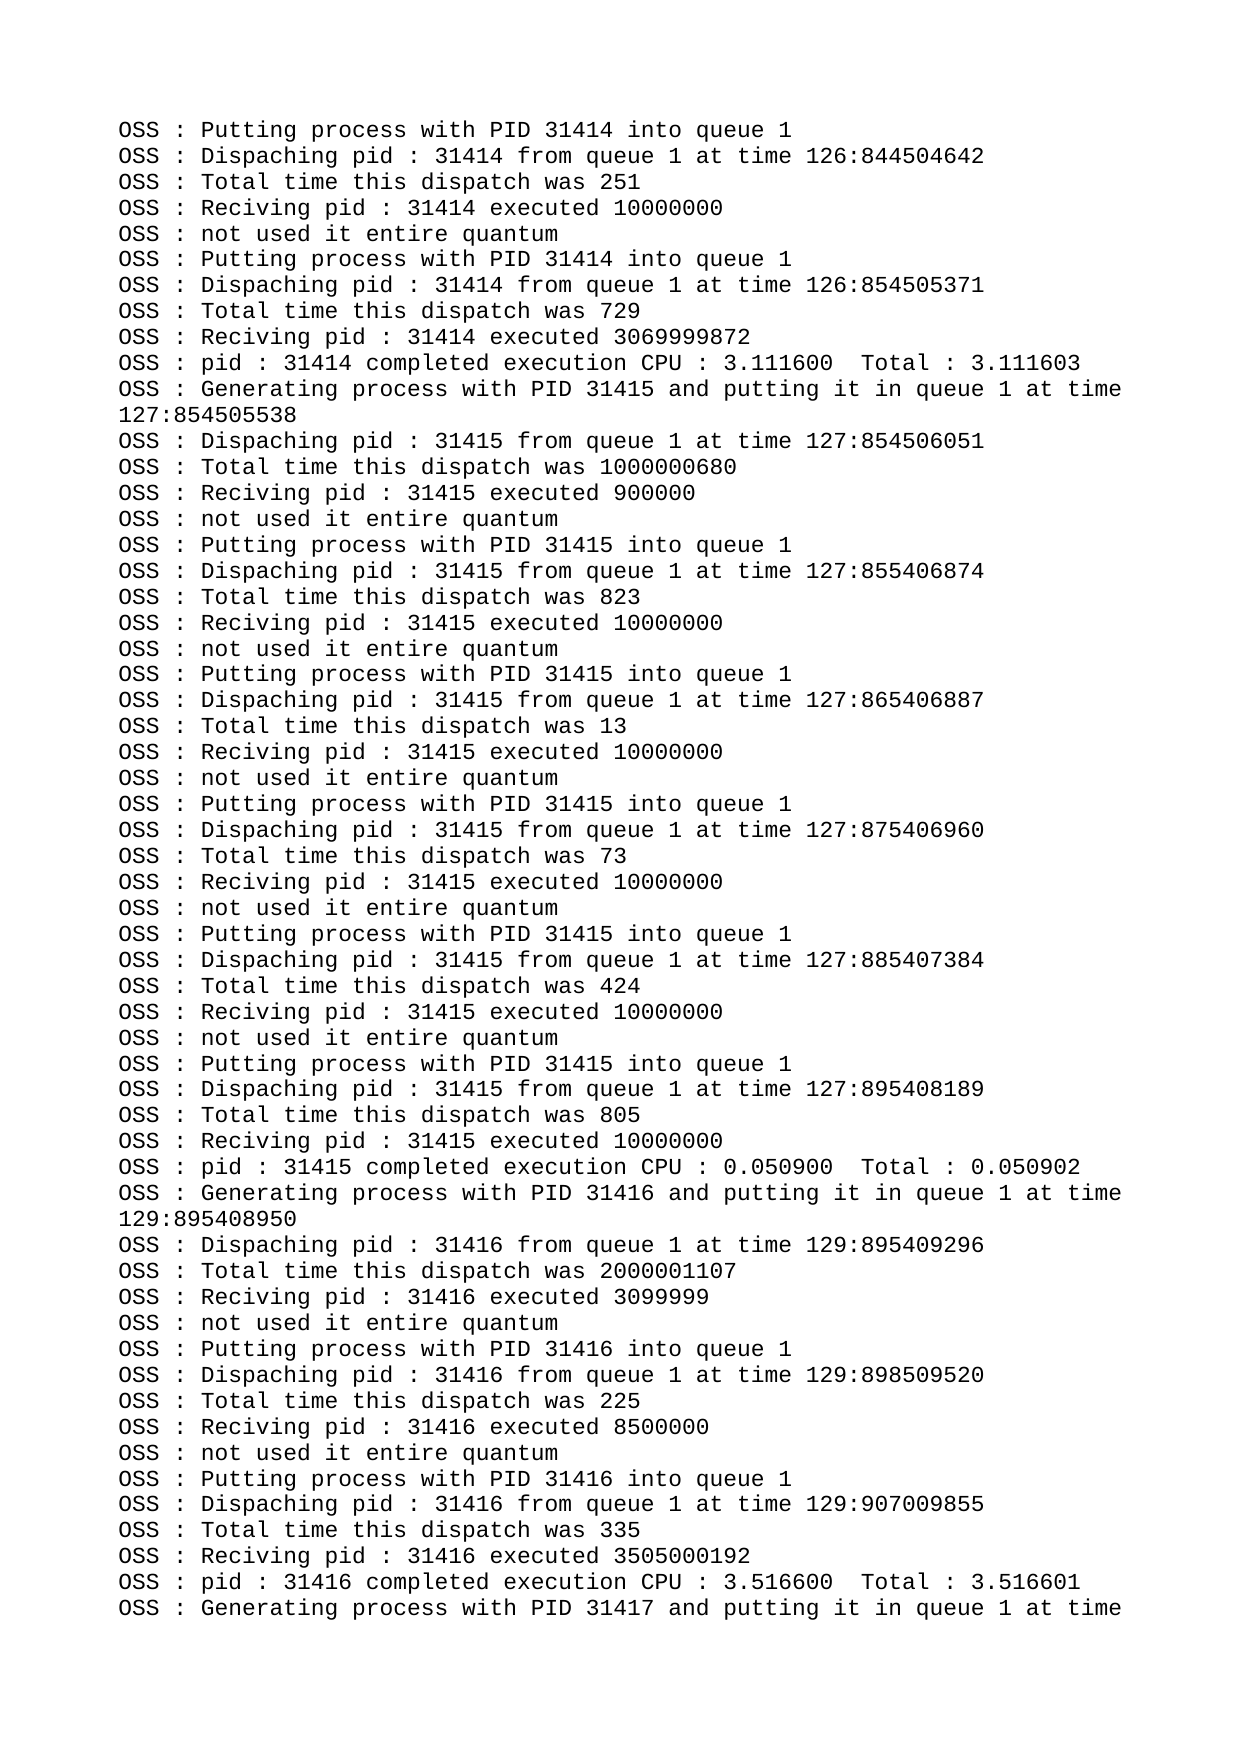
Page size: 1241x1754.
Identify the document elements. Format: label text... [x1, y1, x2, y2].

text OSS : Total time this dispatch was 251 [118, 170, 1122, 196]
text OSS : pid : 31416 completed execution CPU : 3.516600 Total : 3.516601 [118, 1571, 1122, 1597]
text OSS : Reciving pid : 31415 executed 10000000 [118, 741, 1122, 767]
text OSS : Dispaching pid : 31415 from queue 1 at time 127:895408189 [118, 1078, 1122, 1104]
text OSS : Reciving pid : 31416 executed 8500000 [118, 1415, 1122, 1441]
text OSS : Putting process with PID 31416 into queue 1 [118, 1467, 1122, 1493]
text OSS : Reciving pid : 31416 executed 3505000192 [118, 1545, 1122, 1571]
text OSS : pid : 31414 completed execution CPU : 3.111600 Total : 3.111603 [118, 352, 1122, 377]
text OSS : not used it entire quantum [118, 1311, 1122, 1337]
text OSS : Total time this dispatch was 2000001107 [118, 1259, 1122, 1285]
text OSS : Dispaching pid : 31415 from queue 1 at time 127:875406960 [118, 818, 1122, 844]
text OSS : not used it entire quantum [118, 507, 1122, 533]
text OSS : not used it entire quantum [118, 637, 1122, 663]
text OSS : Putting process with PID 31415 into queue 1 [118, 792, 1122, 818]
text OSS : Total time this dispatch was 805 [118, 1104, 1122, 1130]
text OSS : not used it entire quantum [118, 1026, 1122, 1052]
text OSS : Dispaching pid : 31414 from queue 1 at time 126:854505371 [118, 274, 1122, 300]
text OSS : not used it entire quantum [118, 767, 1122, 792]
text OSS : Reciving pid : 31416 executed 3099999 [118, 1285, 1122, 1311]
text OSS : Generating process with PID 31416 and putting it in queue 1 at time 129:895408950 [118, 1182, 1122, 1233]
text OSS : Dispaching pid : 31415 from queue 1 at time 127:885407384 [118, 948, 1122, 974]
text OSS : Dispaching pid : 31416 from queue 1 at time 129:898509520 [118, 1363, 1122, 1389]
text OSS : Reciving pid : 31415 executed 10000000 [118, 611, 1122, 637]
text OSS : Putting process with PID 31416 into queue 1 [118, 1337, 1122, 1363]
text OSS : not used it entire quantum [118, 1441, 1122, 1467]
text OSS : Generating process with PID 31415 and putting it in queue 1 at time 127:854505538 [118, 377, 1122, 429]
text OSS : Putting process with PID 31414 into queue 1 [118, 248, 1122, 274]
text OSS : Reciving pid : 31415 executed 10000000 [118, 870, 1122, 896]
text OSS : Total time this dispatch was 225 [118, 1389, 1122, 1415]
text OSS : Total time this dispatch was 13 [118, 715, 1122, 741]
text OSS : Dispaching pid : 31416 from queue 1 at time 129:907009855 [118, 1493, 1122, 1519]
text OSS : Total time this dispatch was 424 [118, 974, 1122, 1000]
text OSS : Reciving pid : 31414 executed 10000000 [118, 196, 1122, 222]
text OSS : Putting process with PID 31415 into queue 1 [118, 922, 1122, 948]
text OSS : Dispaching pid : 31416 from queue 1 at time 129:895409296 [118, 1233, 1122, 1259]
text OSS : not used it entire quantum [118, 896, 1122, 922]
text OSS : Total time this dispatch was 823 [118, 585, 1122, 611]
text OSS : Total time this dispatch was 335 [118, 1519, 1122, 1545]
text OSS : Total time this dispatch was 729 [118, 300, 1122, 326]
text OSS : Reciving pid : 31415 executed 900000 [118, 481, 1122, 507]
text OSS : Putting process with PID 31414 into queue 1 [118, 118, 1122, 144]
text OSS : Dispaching pid : 31415 from queue 1 at time 127:854506051 [118, 429, 1122, 455]
text OSS : Putting process with PID 31415 into queue 1 [118, 663, 1122, 689]
text OSS : not used it entire quantum [118, 222, 1122, 248]
text OSS : Total time this dispatch was 1000000680 [118, 455, 1122, 481]
text OSS : Putting process with PID 31415 into queue 1 [118, 533, 1122, 559]
text OSS : Dispaching pid : 31414 from queue 1 at time 126:844504642 [118, 144, 1122, 170]
text OSS : Generating process with PID 31417 and putting it in queue 1 at time [118, 1597, 1122, 1622]
text OSS : Putting process with PID 31415 into queue 1 [118, 1052, 1122, 1078]
text OSS : Dispaching pid : 31415 from queue 1 at time 127:865406887 [118, 689, 1122, 715]
text OSS : Dispaching pid : 31415 from queue 1 at time 127:855406874 [118, 559, 1122, 585]
text OSS : Total time this dispatch was 73 [118, 844, 1122, 870]
text OSS : pid : 31415 completed execution CPU : 0.050900 Total : 0.050902 [118, 1156, 1122, 1182]
text OSS : Reciving pid : 31415 executed 10000000 [118, 1000, 1122, 1026]
text OSS : Reciving pid : 31415 executed 10000000 [118, 1130, 1122, 1156]
text OSS : Reciving pid : 31414 executed 3069999872 [118, 326, 1122, 352]
